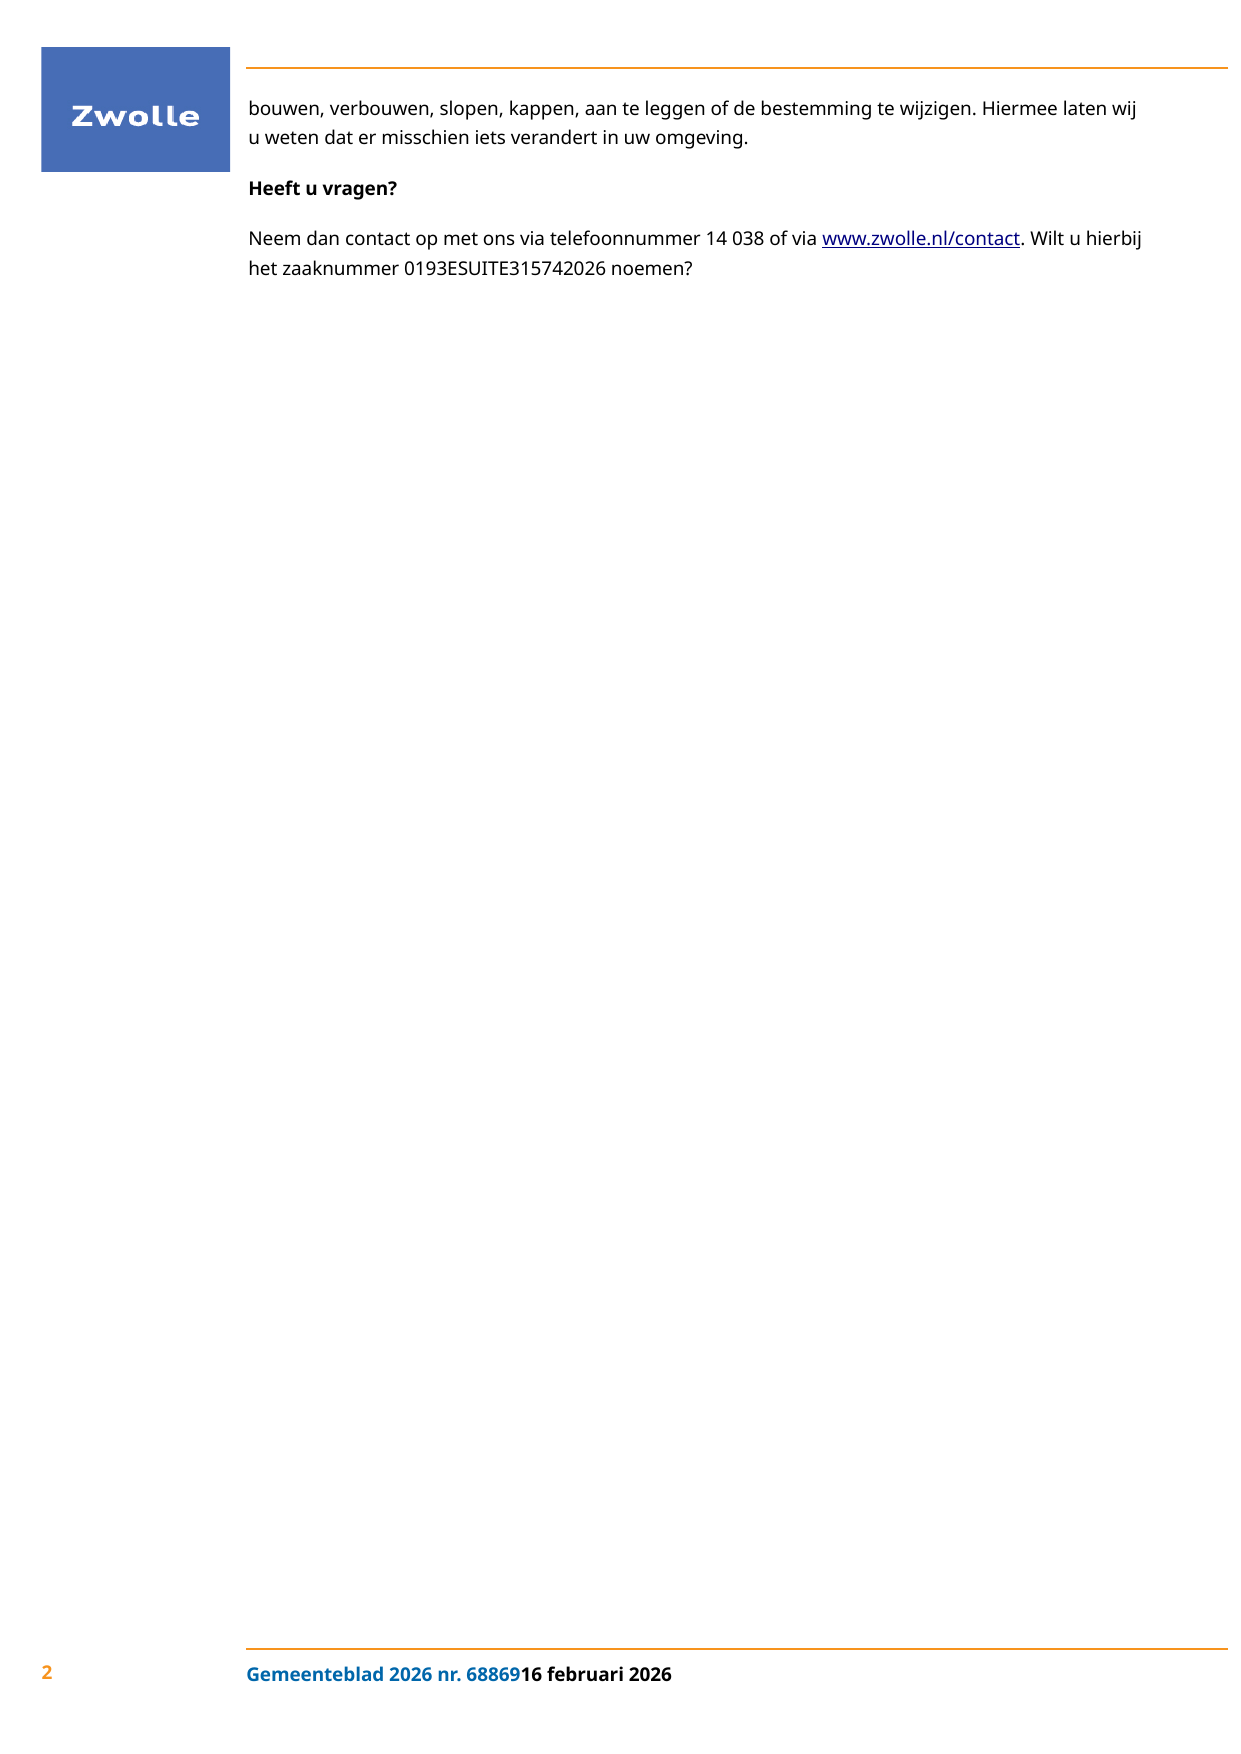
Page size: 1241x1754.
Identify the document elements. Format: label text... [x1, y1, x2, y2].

text bouwen, verbouwen, slopen, kappen, aan te leggen of de bestemming te wijzigen. Hiermee laten wij u weten dat er misschien iets verandert in uw omgeving. [248, 95, 1152, 150]
text Neem dan contact op met ons via telefoonnummer 14 038 of via www.zwolle.nl/contact. Wilt u hierbij het zaaknummer 0193ESUITE315742026 noemen? [248, 225, 1152, 281]
text Heeft u vragen? [248, 175, 1152, 201]
picture [41, 47, 231, 172]
